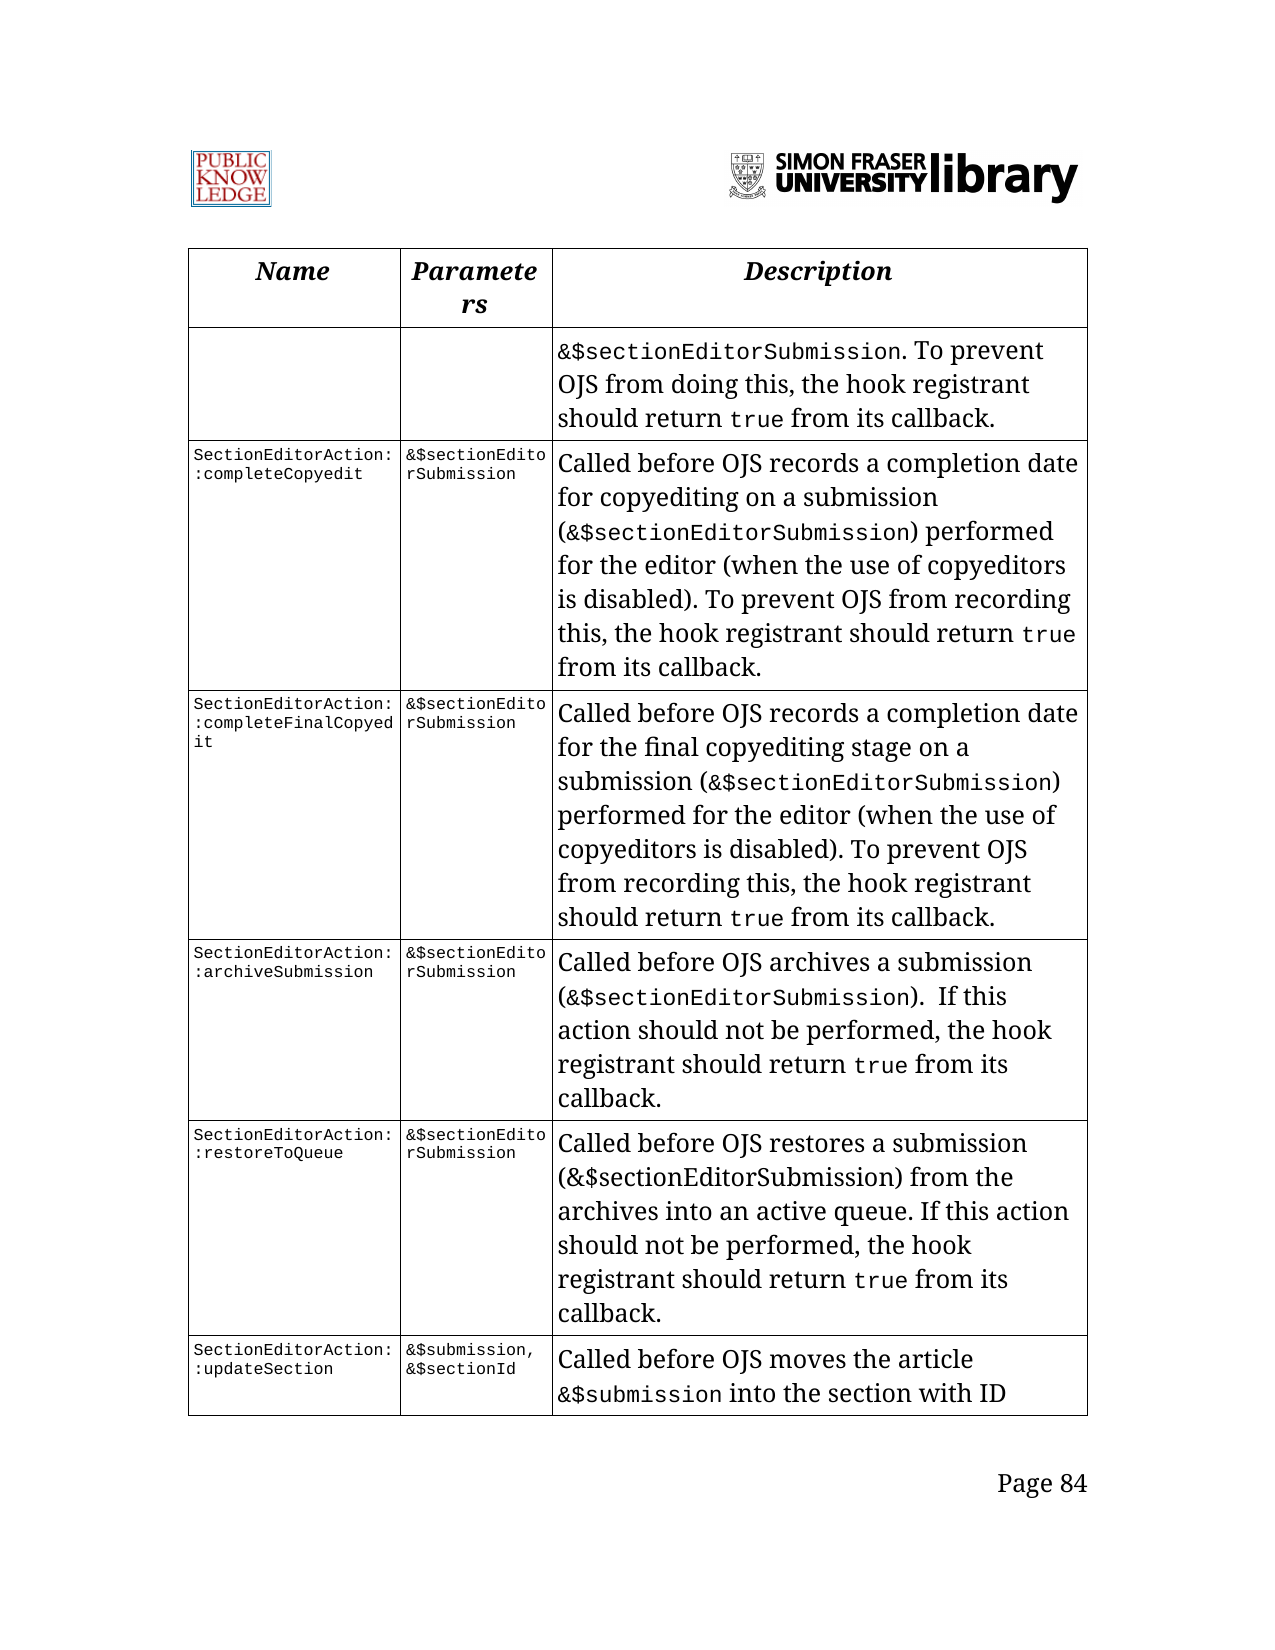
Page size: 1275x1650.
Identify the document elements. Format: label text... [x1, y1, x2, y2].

table_cell SectionEditorAction::restoreToQueue [189, 1121, 400, 1335]
table_header Parameters [401, 249, 552, 327]
table_cell Called before OJS restores a submission (&$sectionEditorSubmission) from the archives into an active queue. If this action should not be performed, the hook registrant should return true from its callback. [553, 1121, 1087, 1335]
picture [193, 150, 272, 205]
table_cell &$sectionEditorSubmission. To prevent OJS from doing this, the hook registrant should return true from its callback. [553, 328, 1087, 440]
table_cell [401, 328, 552, 440]
table_header Name [189, 249, 400, 327]
table_cell SectionEditorAction::archiveSubmission [189, 940, 400, 1120]
table_cell &$submission, &$sectionId [401, 1336, 552, 1415]
table_cell Called before OJS archives a submission (&$sectionEditorSubmission). If this action should not be performed, the hook registrant should return true from its callback. [553, 940, 1087, 1120]
picture [723, 150, 1083, 207]
table_header Description [553, 249, 1087, 327]
table_cell Called before OJS records a completion date for copyediting on a submission (&$sectionEditorSubmission) performed for the editor (when the use of copyeditors is disabled). To prevent OJS from recording this, the hook registrant should return true from its callback. [553, 441, 1087, 690]
table_cell &$sectionEditorSubmission [401, 441, 552, 690]
table_cell &$sectionEditorSubmission [401, 940, 552, 1120]
table_cell SectionEditorAction::completeFinalCopyedit [189, 691, 400, 939]
table_cell Called before OJS records a completion date for the final copyediting stage on a submission (&$sectionEditorSubmission) performed for the editor (when the use of copyeditors is disabled). To prevent OJS from recording this, the hook registrant should return true from its callback. [553, 691, 1087, 939]
table_cell Called before OJS moves the article &$submission into the section with ID [553, 1336, 1087, 1415]
table_cell SectionEditorAction::completeCopyedit [189, 441, 400, 690]
table_cell &$sectionEditorSubmission [401, 691, 552, 939]
table_cell [189, 328, 400, 440]
table_cell SectionEditorAction::updateSection [189, 1336, 400, 1415]
table_cell &$sectionEditorSubmission [401, 1121, 552, 1335]
